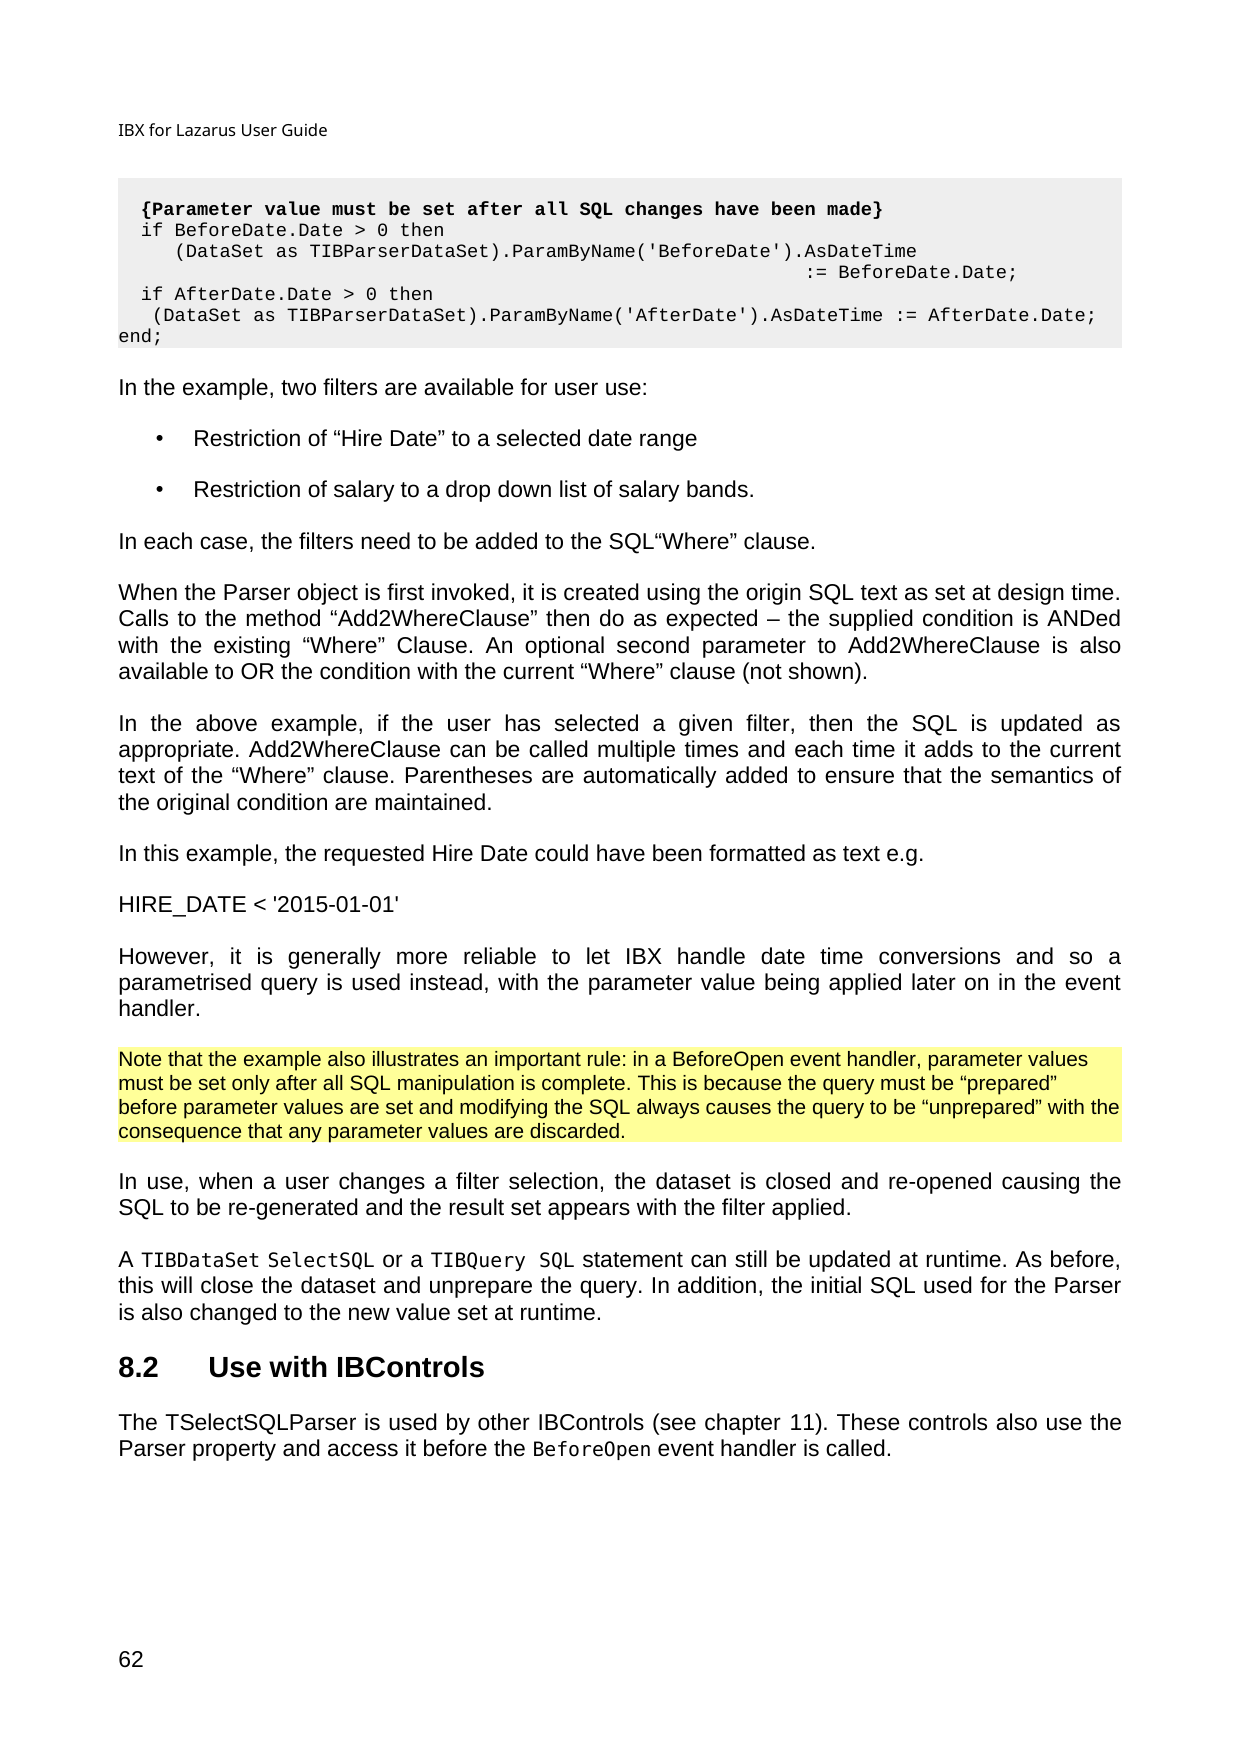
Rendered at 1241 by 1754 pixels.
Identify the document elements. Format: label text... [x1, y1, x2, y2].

text if BeforeDate.Date > 0 then [118, 221, 1122, 242]
text (DataSet as TIBParserDataSet).ParamByName('BeforeDate').AsDateTime [118, 242, 1122, 263]
text := BeforeDate.Date; [118, 263, 1122, 284]
text In the example, two filters are available for user use: [118, 374, 1122, 400]
text The TSelectSQLParser is used by other IBControls (see chapter 11). These controls also use the Parser property and access it before the BeforeOpen event handler is called. [118, 1409, 1122, 1462]
text end; [118, 327, 1122, 348]
text In this example, the requested Hire Date could have been formatted as text e.g. [118, 840, 1122, 866]
subtitle Use with IBControls [118, 1350, 1122, 1383]
text (DataSet as TIBParserDataSet).ParamByName('AfterDate').AsDateTime := AfterDate.Date; [118, 306, 1122, 327]
text When the Parser object is first invoked, it is created using the origin SQL text as set at design time. Calls to the method “Add2WhereClause” then do as expected – the supplied condition is ANDed with the existing “Where” Clause. An optional second parameter to Add2WhereClause is also available to OR the condition with the current “Where” clause (not shown). [118, 579, 1122, 684]
text Note that the example also illustrates an important rule: in a BeforeOpen event handler, parameter values must be set only after all SQL manipulation is complete. This is because the query must be “prepared” before parameter values are set and modifying the SQL always causes the query to be “unprepared” with the consequence that any parameter values are discarded. [118, 1047, 1122, 1142]
list Restriction of “Hire Date” to a selected date range [156, 425, 1122, 451]
text {Parameter value must be set after all SQL changes have been made} [118, 199, 1122, 221]
text In the above example, if the user has selected a given filter, then the SQL is updated as appropriate. Add2WhereClause can be called multiple times and each time it adds to the current text of the “Where” clause. Parentheses are automatically added to ensure that the semantics of the original condition are maintained. [118, 709, 1122, 815]
text In use, when a user changes a filter selection, the dataset is closed and re-opened causing the SQL to be re-generated and the result set appears with the filter applied. [118, 1168, 1122, 1221]
text if AfterDate.Date > 0 then [118, 284, 1122, 306]
text In each case, the filters need to be added to the SQL“Where” clause. [118, 528, 1122, 554]
text A TIBDataSet SelectSQL or a TIBQuery SQL statement can still be updated at runtime. As before, this will close the dataset and unprepare the query. In addition, the initial SQL used for the Parser is also changed to the new value set at runtime. [118, 1246, 1122, 1325]
text However, it is generally more reliable to let IBX handle date time conversions and so a parametrised query is used instead, with the parameter value being applied later on in the event handler. [118, 943, 1122, 1022]
list Restriction of salary to a drop down list of salary bands. [156, 476, 1122, 503]
text HIRE_DATE < '2015-01-01' [118, 891, 1122, 918]
